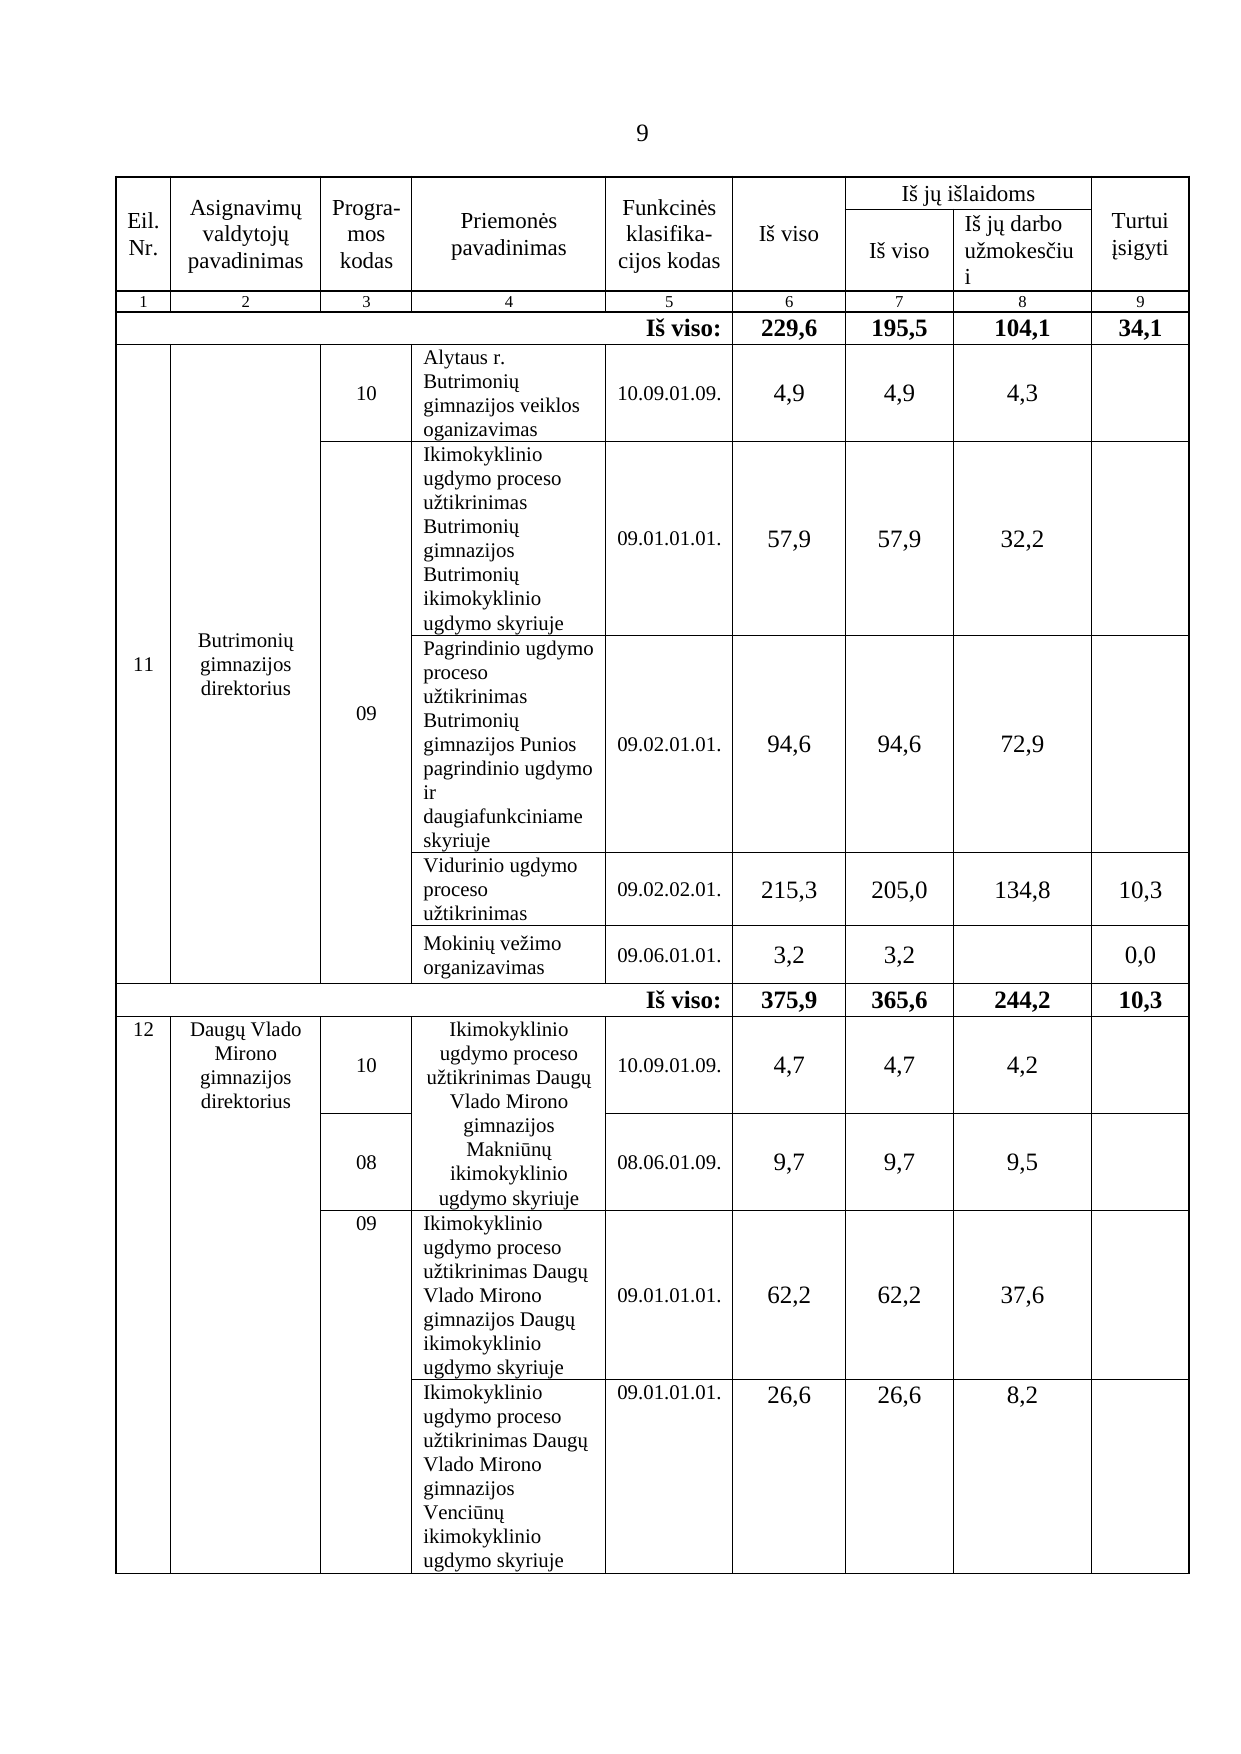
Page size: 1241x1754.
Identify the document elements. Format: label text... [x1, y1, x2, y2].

table_cell Ikimokyklinio ugdymo proceso užtikrinimas Daugų Vlado Mirono gimnazijos Makniūnų ikimokyklinio ugdymo skyriuje [412, 1017, 605, 1209]
table_header Iš jų išlaidoms [846, 178, 1091, 208]
table_cell 205,0 [846, 853, 953, 925]
table_cell Mokinių vežimo organizavimas [412, 926, 605, 983]
table_header Iš viso [733, 178, 845, 289]
table_cell 134,8 [954, 853, 1091, 925]
table_cell 9,7 [846, 1114, 953, 1209]
table_cell Daugų Vlado Mirono gimnazijos direktorius [171, 1017, 320, 1572]
table_cell 4,9 [733, 345, 845, 441]
table_cell 229,6 [733, 313, 845, 344]
table_cell [1092, 1380, 1188, 1572]
table_cell 375,9 [733, 984, 845, 1016]
table_cell 104,1 [954, 313, 1091, 344]
table_cell 09 [321, 1211, 411, 1572]
table_cell 72,9 [954, 636, 1091, 852]
table_cell 09.02.01.01. [606, 636, 732, 852]
table_cell 8 [954, 292, 1091, 311]
table_cell 3,2 [733, 926, 845, 983]
table_cell 9 [1092, 292, 1188, 311]
table_cell 09.01.01.01. [606, 442, 732, 634]
table_cell 10.09.01.09. [606, 1017, 732, 1113]
table_cell 7 [846, 292, 953, 311]
table_cell Pagrindinio ugdymo proceso užtikrinimas Butrimonių gimnazijos Punios pagrindinio ugdymo ir daugiafunkciniame skyriuje [412, 636, 605, 852]
table_cell 215,3 [733, 853, 845, 925]
table_cell 10,3 [1092, 853, 1188, 925]
table_header Progra-mos kodas [321, 178, 411, 289]
table_cell 09.02.02.01. [606, 853, 732, 925]
table_cell Iš jų darbo užmokesčiui [954, 210, 1091, 289]
table_cell Alytaus r. Butrimonių gimnazijos veiklos oganizavimas [412, 345, 605, 441]
table_cell 32,2 [954, 442, 1091, 634]
table_header Asignavimų valdytojų pavadinimas [171, 178, 320, 289]
table_cell [954, 926, 1091, 983]
table_cell 09.06.01.01. [606, 926, 732, 983]
table_header Priemonės pavadinimas [412, 178, 605, 289]
table_cell 4,7 [733, 1017, 845, 1113]
table_cell Vidurinio ugdymo proceso užtikrinimas [412, 853, 605, 925]
table_cell 4 [412, 292, 605, 311]
table_cell Iš viso [846, 210, 953, 289]
table_cell 9,7 [733, 1114, 845, 1209]
table_cell 244,2 [954, 984, 1091, 1016]
table_cell 62,2 [733, 1211, 845, 1379]
table_cell 4,9 [846, 345, 953, 441]
table_cell 4,7 [846, 1017, 953, 1113]
table_cell [1092, 345, 1188, 441]
table_cell 57,9 [733, 442, 845, 634]
table_cell 62,2 [846, 1211, 953, 1379]
table_header Eil. Nr. [117, 178, 170, 289]
table_cell 365,6 [846, 984, 953, 1016]
table_cell 195,5 [846, 313, 953, 344]
table_cell 0,0 [1092, 926, 1188, 983]
table_cell 10,3 [1092, 984, 1188, 1016]
table_cell 4,3 [954, 345, 1091, 441]
table_cell 11 [117, 345, 170, 983]
table_cell 1 [117, 292, 170, 311]
table_cell 4,2 [954, 1017, 1091, 1113]
table_cell [1092, 636, 1188, 852]
table_cell [1092, 1211, 1188, 1379]
table_cell Ikimokyklinio ugdymo proceso užtikrinimas Butrimonių gimnazijos Butrimonių ikimokyklinio ugdymo skyriuje [412, 442, 605, 634]
table_cell 37,6 [954, 1211, 1091, 1379]
table_header Turtui įsigyti [1092, 178, 1188, 289]
table_cell 26,6 [733, 1380, 845, 1572]
table_cell 3,2 [846, 926, 953, 983]
table_cell 08 [321, 1114, 411, 1209]
table_cell 5 [606, 292, 732, 311]
table_cell [1092, 442, 1188, 634]
table_cell 09 [321, 442, 411, 983]
table_cell Iš viso: [117, 984, 732, 1016]
table_cell 10 [321, 345, 411, 441]
table_cell 08.06.01.09. [606, 1114, 732, 1209]
table_cell 8,2 [954, 1380, 1091, 1572]
table_cell [1092, 1114, 1188, 1209]
table_cell 12 [117, 1017, 170, 1572]
table_cell 34,1 [1092, 313, 1188, 344]
table_cell 26,6 [846, 1380, 953, 1572]
table_cell 94,6 [846, 636, 953, 852]
table_cell 3 [321, 292, 411, 311]
table_cell 2 [171, 292, 320, 311]
table_cell 09.01.01.01. [606, 1211, 732, 1379]
table_cell 10.09.01.09. [606, 345, 732, 441]
table_cell 6 [733, 292, 845, 311]
table_cell Ikimokyklinio ugdymo proceso užtikrinimas Daugų Vlado Mirono gimnazijos Venciūnų ikimokyklinio ugdymo skyriuje [412, 1380, 605, 1572]
table_cell Butrimonių gimnazijos direktorius [171, 345, 320, 983]
table_cell 94,6 [733, 636, 845, 852]
table_cell 09.01.01.01. [606, 1380, 732, 1572]
table_cell Ikimokyklinio ugdymo proceso užtikrinimas Daugų Vlado Mirono gimnazijos Daugų ikimokyklinio ugdymo skyriuje [412, 1211, 605, 1379]
table_cell 10 [321, 1017, 411, 1113]
table_cell 9,5 [954, 1114, 1091, 1209]
table_cell 57,9 [846, 442, 953, 634]
table_cell [1092, 1017, 1188, 1113]
table_cell Iš viso: [117, 313, 732, 344]
table_header Funkcinės klasifika-cijos kodas [606, 178, 732, 289]
